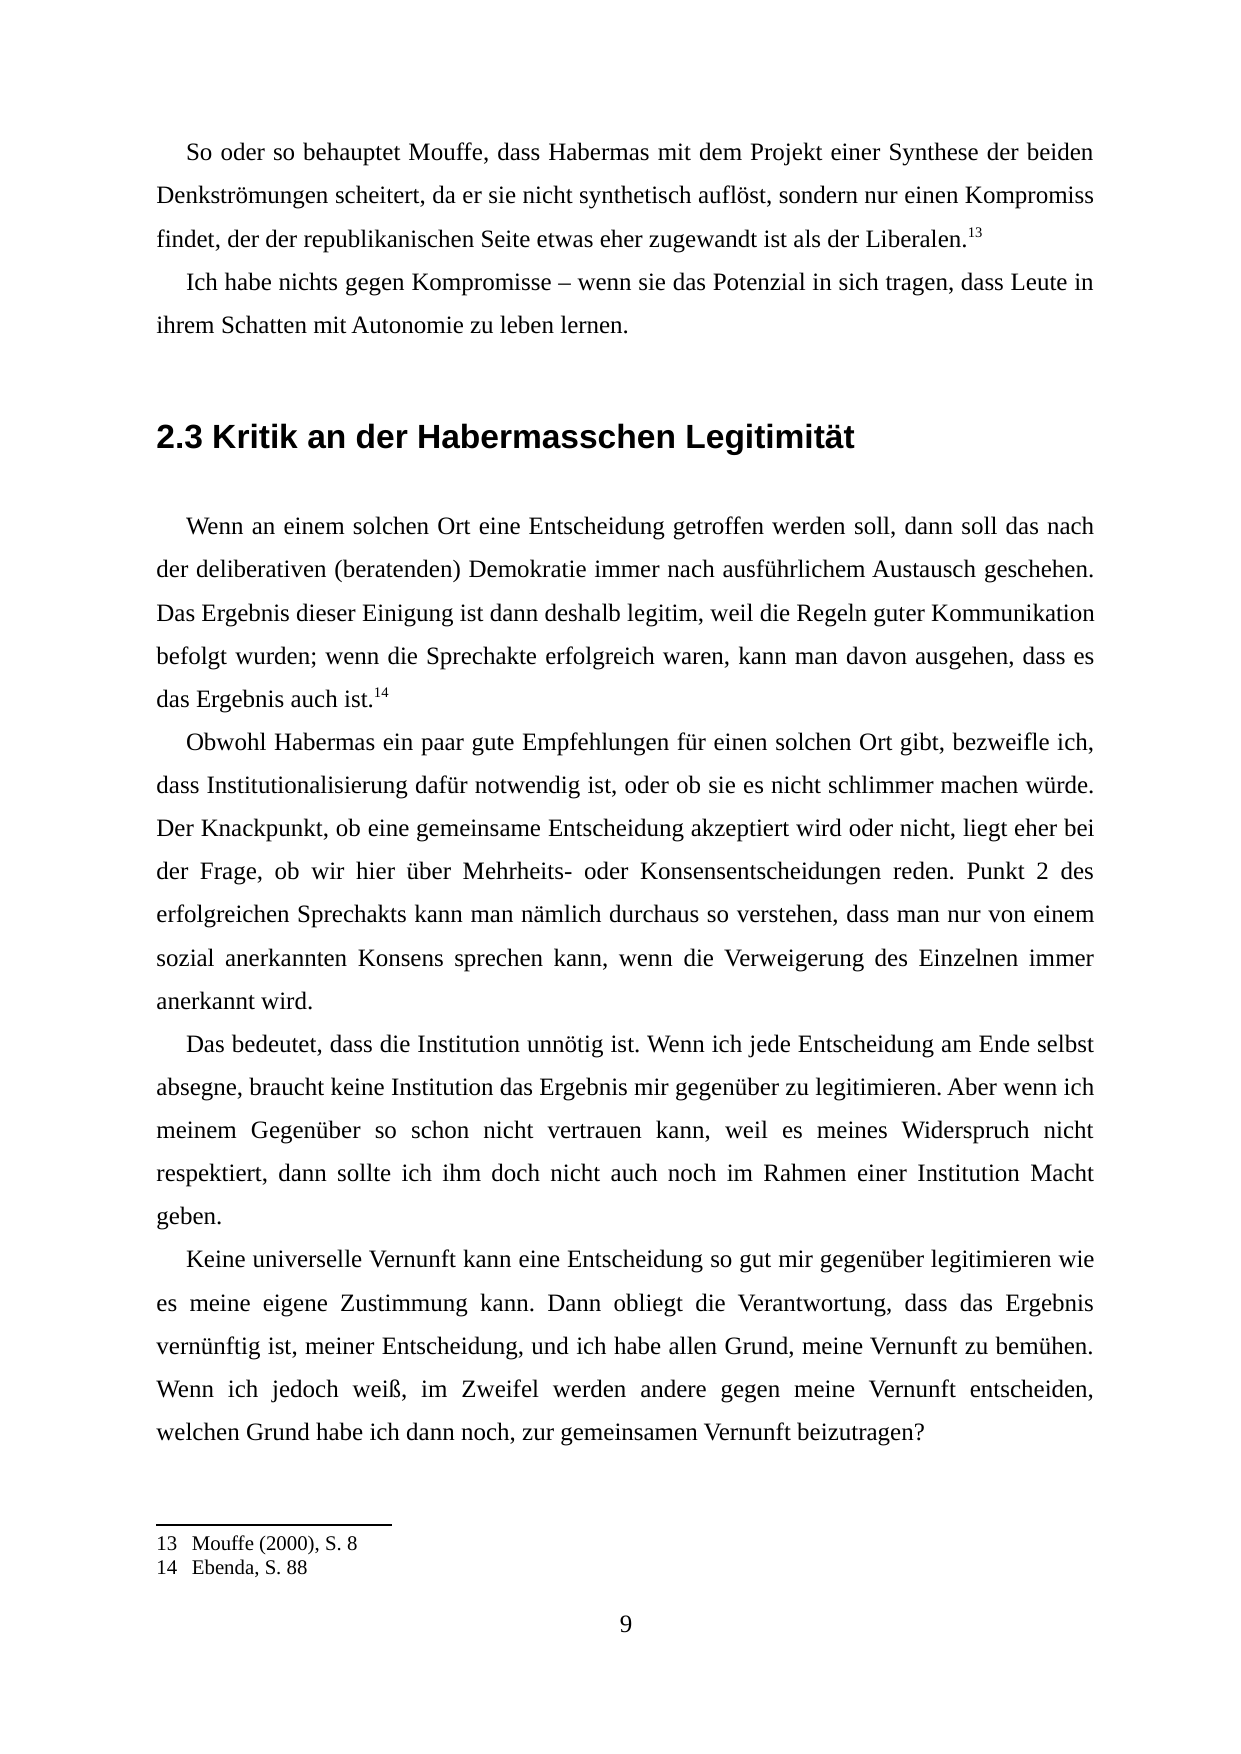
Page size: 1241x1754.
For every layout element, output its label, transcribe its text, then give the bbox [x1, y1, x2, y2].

text Obwohl Habermas ein paar gute Empfehlungen für einen solchen Ort gibt, bezweifle ich, dass Institutionalisierung dafür notwendig ist, oder ob sie es nicht schlimmer machen würde. Der Knackpunkt, ob eine gemeinsame Entscheidung akzeptiert wird oder nicht, liegt eher bei der Frage, ob wir hier über Mehrheits- oder Konsensentscheidungen reden. Punkt 2 des erfolgreichen Sprechakts kann man nämlich durchaus so verstehen, dass man nur von einem sozial anerkannten Konsens sprechen kann, wenn die Verweigerung des Einzelnen immer anerkannt wird. [156, 727, 1095, 1014]
text Ebenda, S. 88 [156, 1555, 1095, 1579]
text Wenn an einem solchen Ort eine Entscheidung getroffen werden soll, dann soll das nach der deliberativen (beratenden) Demokratie immer nach ausführlichem Austausch geschehen. Das Ergebnis dieser Einigung ist dann deshalb legitim, weil die Regeln guter Kommunikation befolgt wurden; wenn die Sprechakte erfolgreich waren, kann man davon ausgehen, dass es das Ergebnis auch ist. [156, 511, 1095, 713]
text Mouffe (2000), S. 8 [156, 1531, 1095, 1555]
subtitle 2.3 Kritik an der Habermasschen Legitimität [156, 417, 1095, 456]
text So oder so behauptet Mouffe, dass Habermas mit dem Projekt einer Synthese der beiden Denkströmungen scheitert, da er sie nicht synthetisch auflöst, sondern nur einen Kompromiss findet, der der republikanischen Seite etwas eher zugewandt ist als der Liberalen. [156, 137, 1095, 252]
text Ich habe nichts gegen Kompromisse – wenn sie das Potenzial in sich tragen, dass Leute in ihrem Schatten mit Autonomie zu leben lernen. [156, 267, 1095, 339]
text Das bedeutet, dass die Institution unnötig ist. Wenn ich jede Entscheidung am Ende selbst absegne, braucht keine Institution das Ergebnis mir gegenüber zu legitimieren. Aber wenn ich meinem Gegenüber so schon nicht vertrauen kann, weil es meines Widerspruch nicht respektiert, dann sollte ich ihm doch nicht auch noch im Rahmen einer Institution Macht geben. [156, 1029, 1095, 1230]
text Keine universelle Vernunft kann eine Entscheidung so gut mir gegenüber legitimieren wie es meine eigene Zustimmung kann. Dann obliegt die Verantwortung, dass das Ergebnis vernünftig ist, meiner Entscheidung, und ich habe allen Grund, meine Vernunft zu bemühen. Wenn ich jedoch weiß, im Zweifel werden andere gegen meine Vernunft entscheiden, welchen Grund habe ich dann noch, zur gemeinsamen Vernunft beizutragen? [156, 1244, 1095, 1446]
